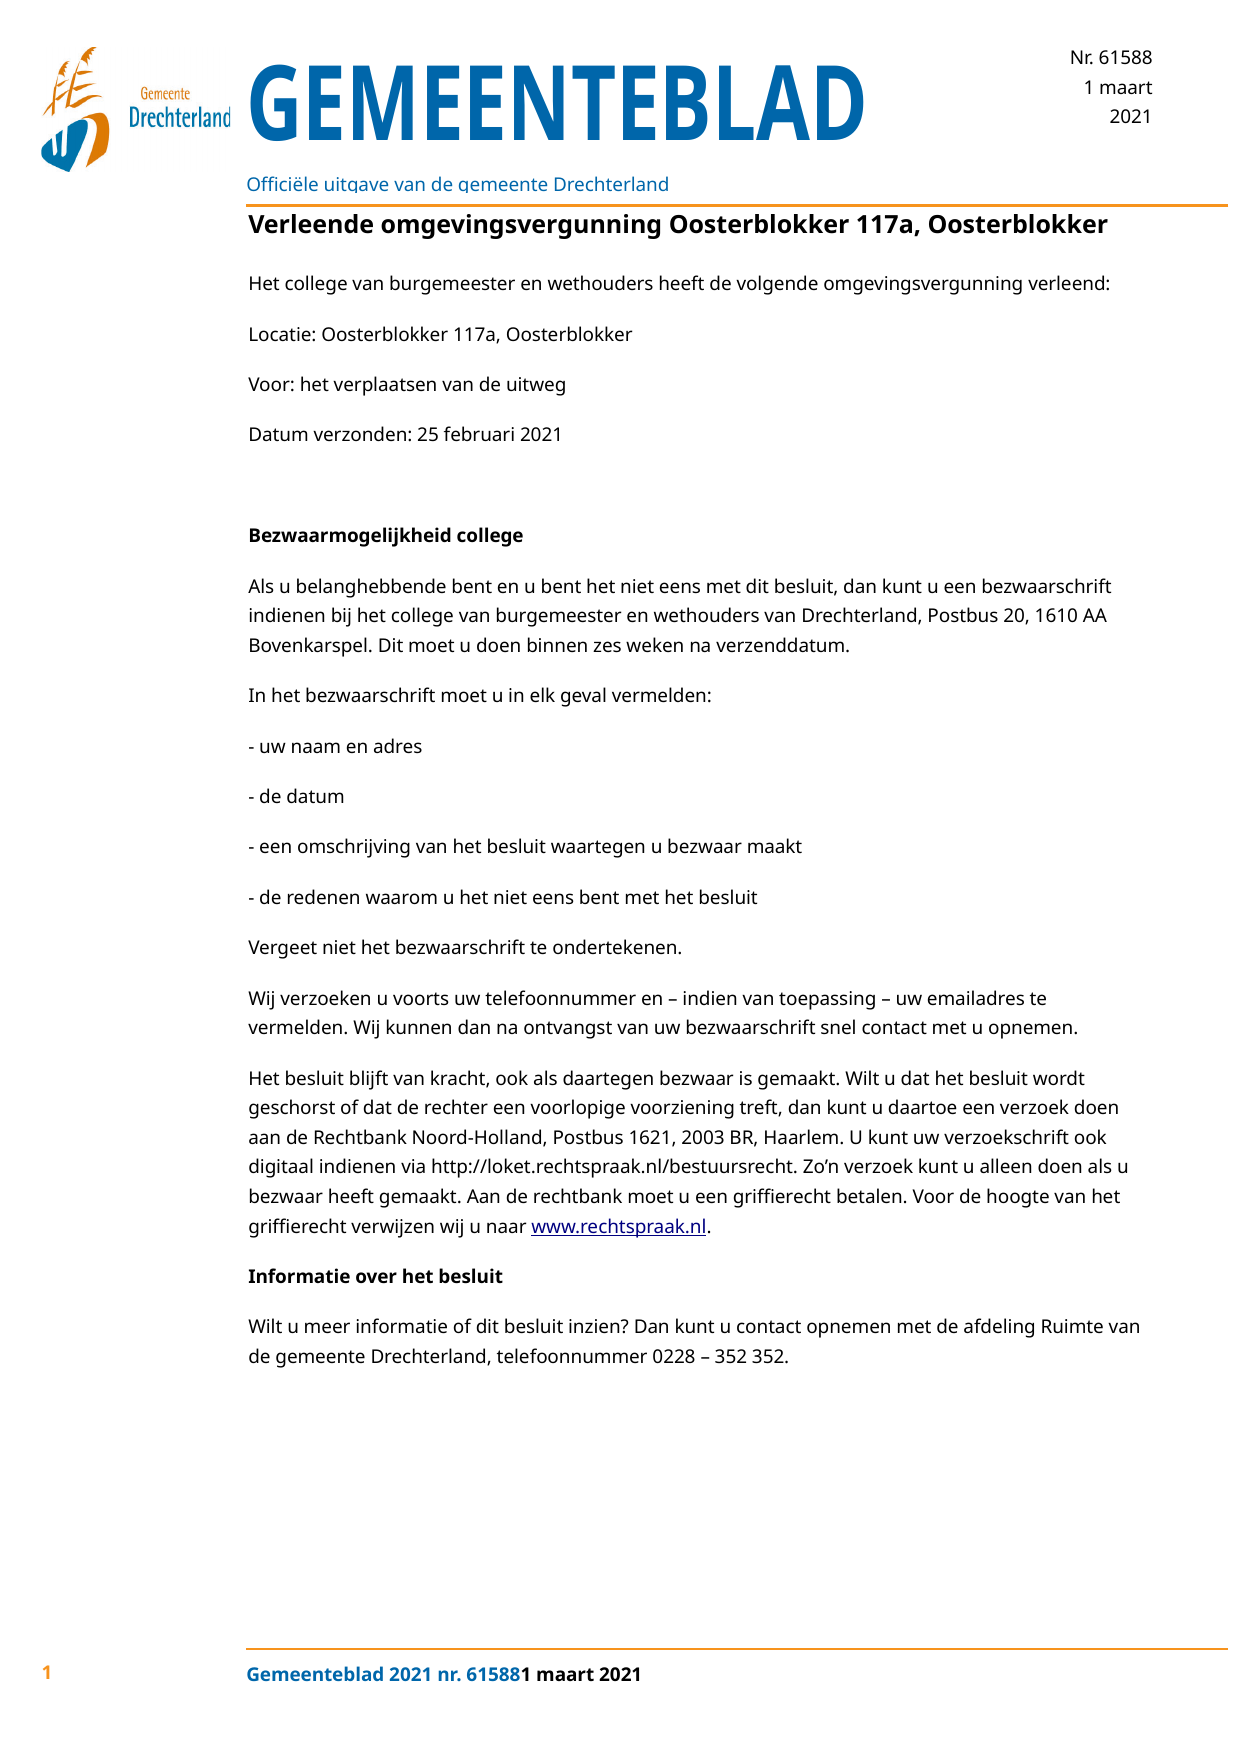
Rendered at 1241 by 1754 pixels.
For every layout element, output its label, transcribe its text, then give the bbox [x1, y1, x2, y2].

text Locatie: Oosterblokker 117a, Oosterblokker [248, 321, 1152, 346]
text In het bezwaarschrift moet u in elk geval vermelden: [248, 682, 1152, 708]
text Vergeet niet het bezwaarschrift te ondertekenen. [248, 934, 1152, 960]
text Het besluit blijft van kracht, ook als daartegen bezwaar is gemaakt. Wilt u dat het besluit wordt geschorst of dat de rechter een voorlopige voorziening treft, dan kunt u daartoe een verzoek doen aan de Rechtbank Noord-Holland, Postbus 1621, 2003 BR, Haarlem. U kunt uw verzoekschrift ook digitaal indienen via http://loket.rechtspraak.nl/bestuursrecht. Zo’n verzoek kunt u alleen doen als u bezwaar heeft gemaakt. Aan de rechtbank moet u een griffierecht betalen. Voor de hoogte van het griffierecht verwijzen wij u naar www.rechtspraak.nl. [248, 1065, 1152, 1238]
text - de datum [248, 783, 1152, 809]
text Verleende omgevingsvergunning Oosterblokker 117a, Oosterblokker [248, 207, 1152, 241]
text Datum verzonden: 25 februari 2021 [248, 422, 1152, 447]
text Als u belanghebbende bent en u bent het niet eens met dit besluit, dan kunt u een bezwaarschrift indienen bij het college van burgemeester en wethouders van Drechterland, Postbus 20, 1610 AA Bovenkarspel. Dit moet u doen binnen zes weken na verzenddatum. [248, 573, 1152, 658]
text Het college van burgemeester en wethouders heeft de volgende omgevingsvergunning verleend: [248, 270, 1152, 296]
text Bezwaarmogelijkheid college [248, 522, 1152, 548]
text Wij verzoeken u voorts uw telefoonnummer en – indien van toepassing – uw emailadres te vermelden. Wij kunnen dan na ontvangst van uw bezwaarschrift snel contact met u opnemen. [248, 985, 1152, 1040]
picture [41, 47, 231, 172]
picture [41, 158, 64, 172]
text Wilt u meer informatie of dit besluit inzien? Dan kunt u contact opnemen met de afdeling Ruimte van de gemeente Drechterland, telefoonnummer 0228 – 352 352. [248, 1314, 1152, 1369]
text - uw naam en adres [248, 733, 1152, 758]
text - een omschrijving van het besluit waartegen u bezwaar maakt [248, 834, 1152, 859]
picture [226, 115, 231, 124]
text - de redenen waarom u het niet eens bent met het besluit [248, 884, 1152, 910]
text Informatie over het besluit [248, 1263, 1152, 1289]
text Voor: het verplaatsen van de uitweg [248, 371, 1152, 397]
